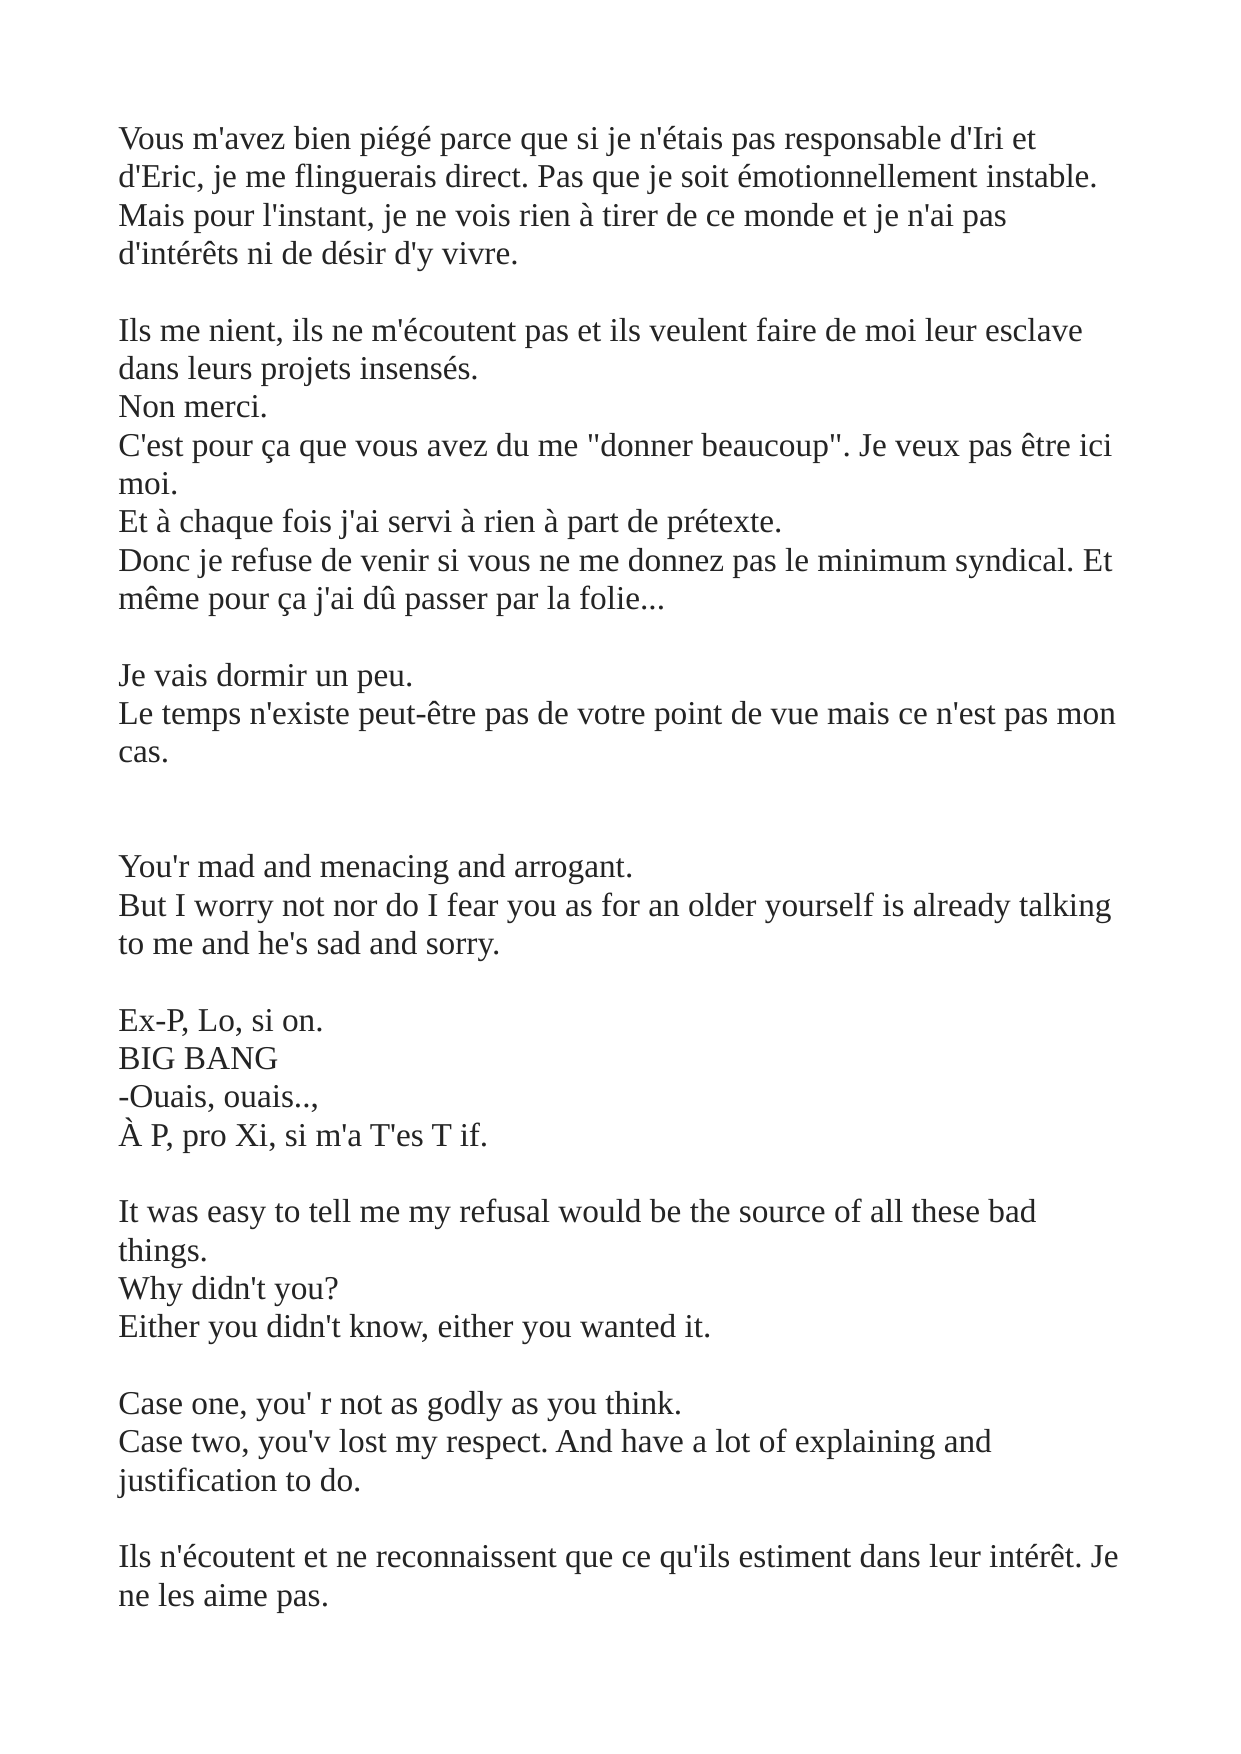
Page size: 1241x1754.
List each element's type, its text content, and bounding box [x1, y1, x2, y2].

text -Ouais, ouais.., [118, 1076, 1122, 1115]
text Case two, you'v lost my respect. And have a lot of explaining and justification to do. [118, 1421, 1122, 1498]
text You'r mad and menacing and arrogant. [118, 846, 1122, 885]
text It was easy to tell me my refusal would be the source of all these bad things. [118, 1191, 1122, 1268]
text Je vais dormir un peu. [118, 655, 1122, 693]
text Ex-P, Lo, si on. [118, 1000, 1122, 1038]
text Either you didn't know, either you wanted it. [118, 1306, 1122, 1345]
text Donc je refuse de venir si vous ne me donnez pas le minimum syndical. Et même pour ça j'ai dû passer par la folie... [118, 540, 1122, 616]
text Le temps n'existe peut-être pas de votre point de vue mais ce n'est pas mon cas. [118, 693, 1122, 770]
text BIG BANG [118, 1038, 1122, 1076]
text Vous m'avez bien piégé parce que si je n'étais pas responsable d'Iri et d'Eric, je me flinguerais direct. Pas que je soit émotionnellement instable. Mais pour l'instant, je ne vois rien à tirer de ce monde et je n'ai pas d'intérêts ni de désir d'y vivre. [118, 118, 1122, 271]
text Non merci. [118, 386, 1122, 425]
text Ils me nient, ils ne m'écoutent pas et ils veulent faire de moi leur esclave dans leurs projets insensés. [118, 310, 1122, 386]
text Ils n'écoutent et ne reconnaissent que ce qu'ils estiment dans leur intérêt. Je ne les aime pas. [118, 1536, 1122, 1613]
text Why didn't you? [118, 1268, 1122, 1306]
text But I worry not nor do I fear you as for an older yourself is already talking to me and he's sad and sorry. [118, 885, 1122, 961]
text À P, pro Xi, si m'a T'es T if. [118, 1115, 1122, 1153]
text Case one, you' r not as godly as you think. [118, 1383, 1122, 1421]
text C'est pour ça que vous avez du me "donner beaucoup". Je veux pas être ici moi. [118, 425, 1122, 501]
text Et à chaque fois j'ai servi à rien à part de prétexte. [118, 501, 1122, 540]
